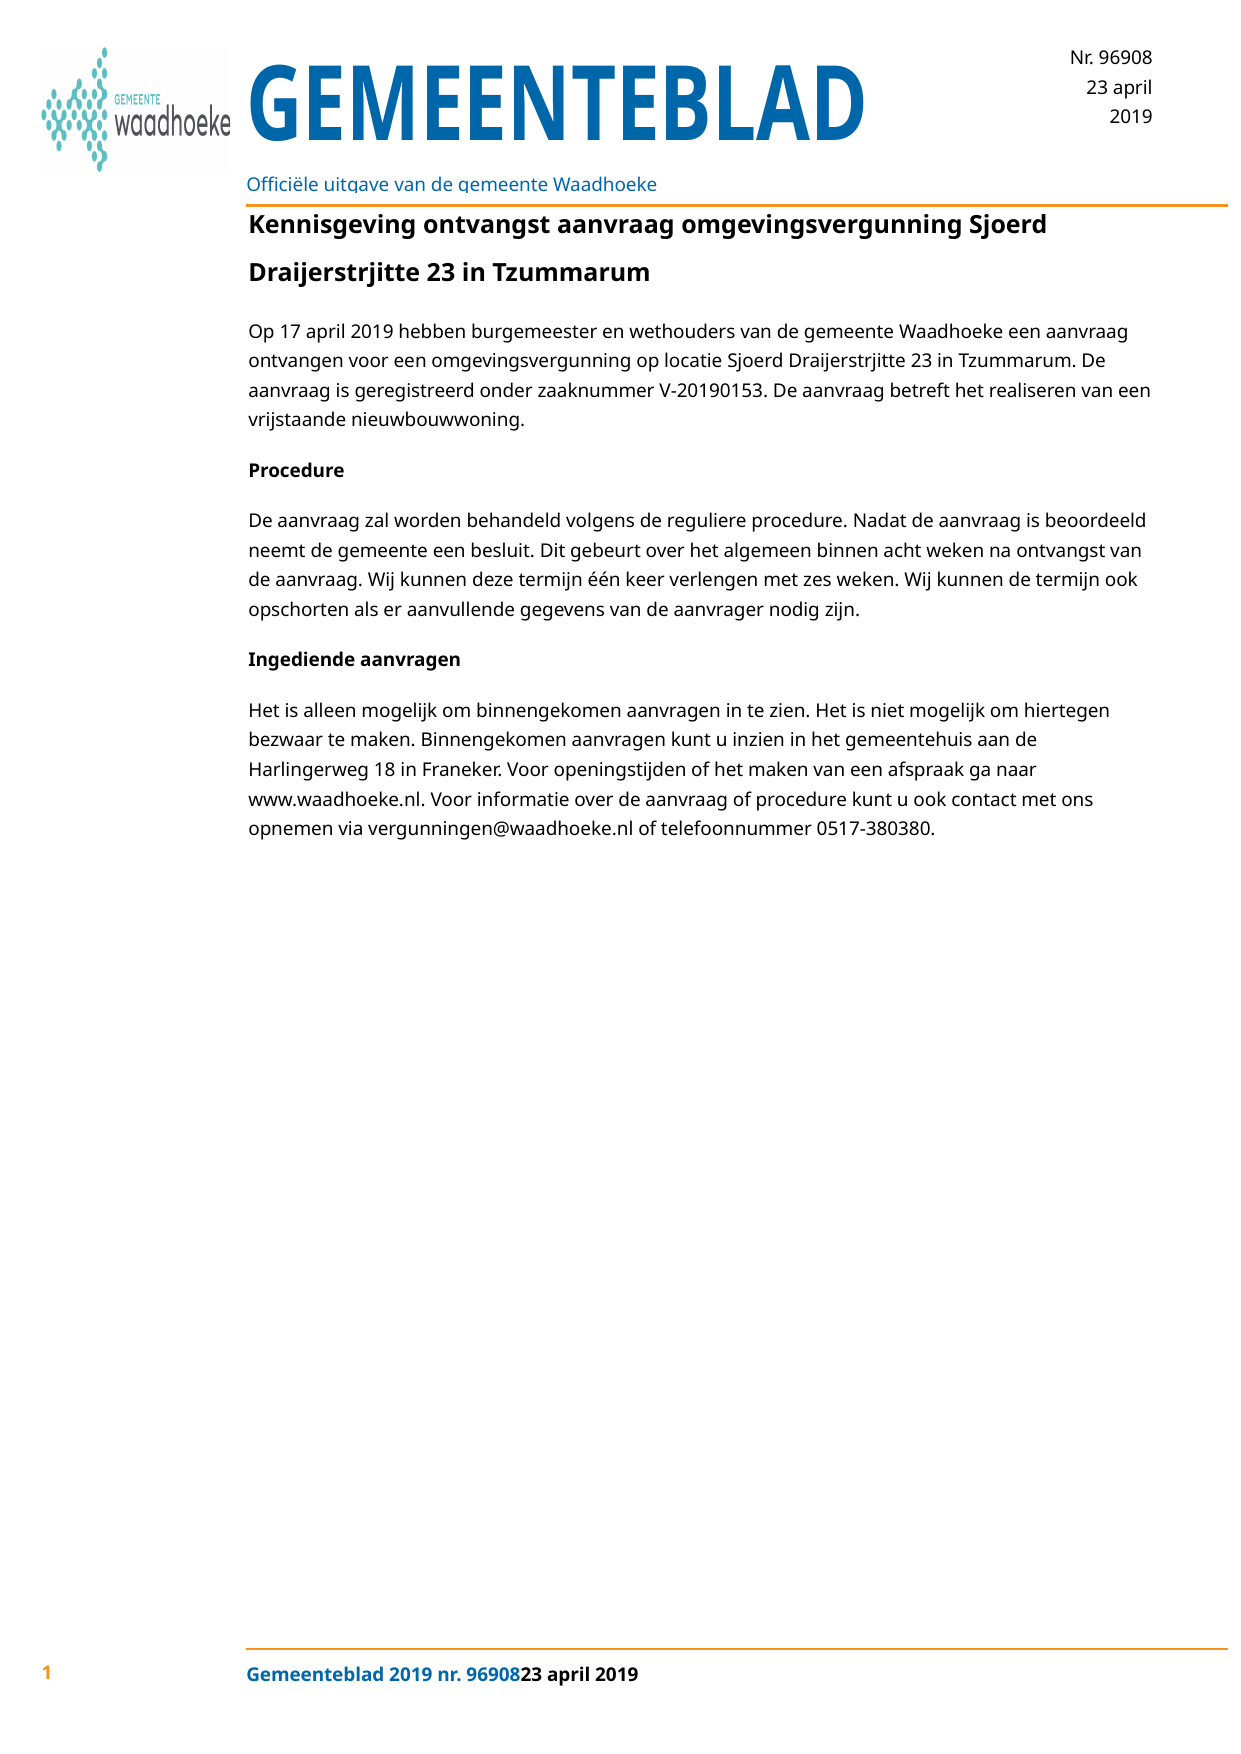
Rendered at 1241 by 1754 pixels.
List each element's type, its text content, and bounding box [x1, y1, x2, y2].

text Op 17 april 2019 hebben burgemeester en wethouders van de gemeente Waadhoeke een aanvraag ontvangen voor een omgevingsvergunning op locatie Sjoerd Draijerstrjitte 23 in Tzummarum. De aanvraag is geregistreerd onder zaaknummer V-20190153. De aanvraag betreft het realiseren van een vrijstaande nieuwbouwwoning. [248, 318, 1152, 432]
picture [41, 47, 231, 172]
text Procedure [248, 457, 1152, 483]
text Kennisgeving ontvangst aanvraag omgevingsvergunning Sjoerd Draijerstrjitte 23 in Tzummarum [248, 207, 1152, 288]
text Ingediende aanvragen [248, 647, 1152, 672]
text De aanvraag zal worden behandeld volgens de reguliere procedure. Nadat de aanvraag is beoordeeld neemt de gemeente een besluit. Dit gebeurt over het algemeen binnen acht weken na ontvangst van de aanvraag. Wij kunnen deze termijn één keer verlengen met zes weken. Wij kunnen de termijn ook opschorten als er aanvullende gegevens van de aanvrager nodig zijn. [248, 507, 1152, 622]
text Het is alleen mogelijk om binnengekomen aanvragen in te zien. Het is niet mogelijk om hiertegen bezwaar te maken. Binnengekomen aanvragen kunt u inzien in het gemeentehuis aan de Harlingerweg 18 in Franeker. Voor openingstijden of het maken van een afspraak ga naar www.waadhoeke.nl. Voor informatie over de aanvraag of procedure kunt u ook contact met ons opnemen via vergunningen@waadhoeke.nl of telefoonnummer 0517-380380. [248, 697, 1152, 841]
